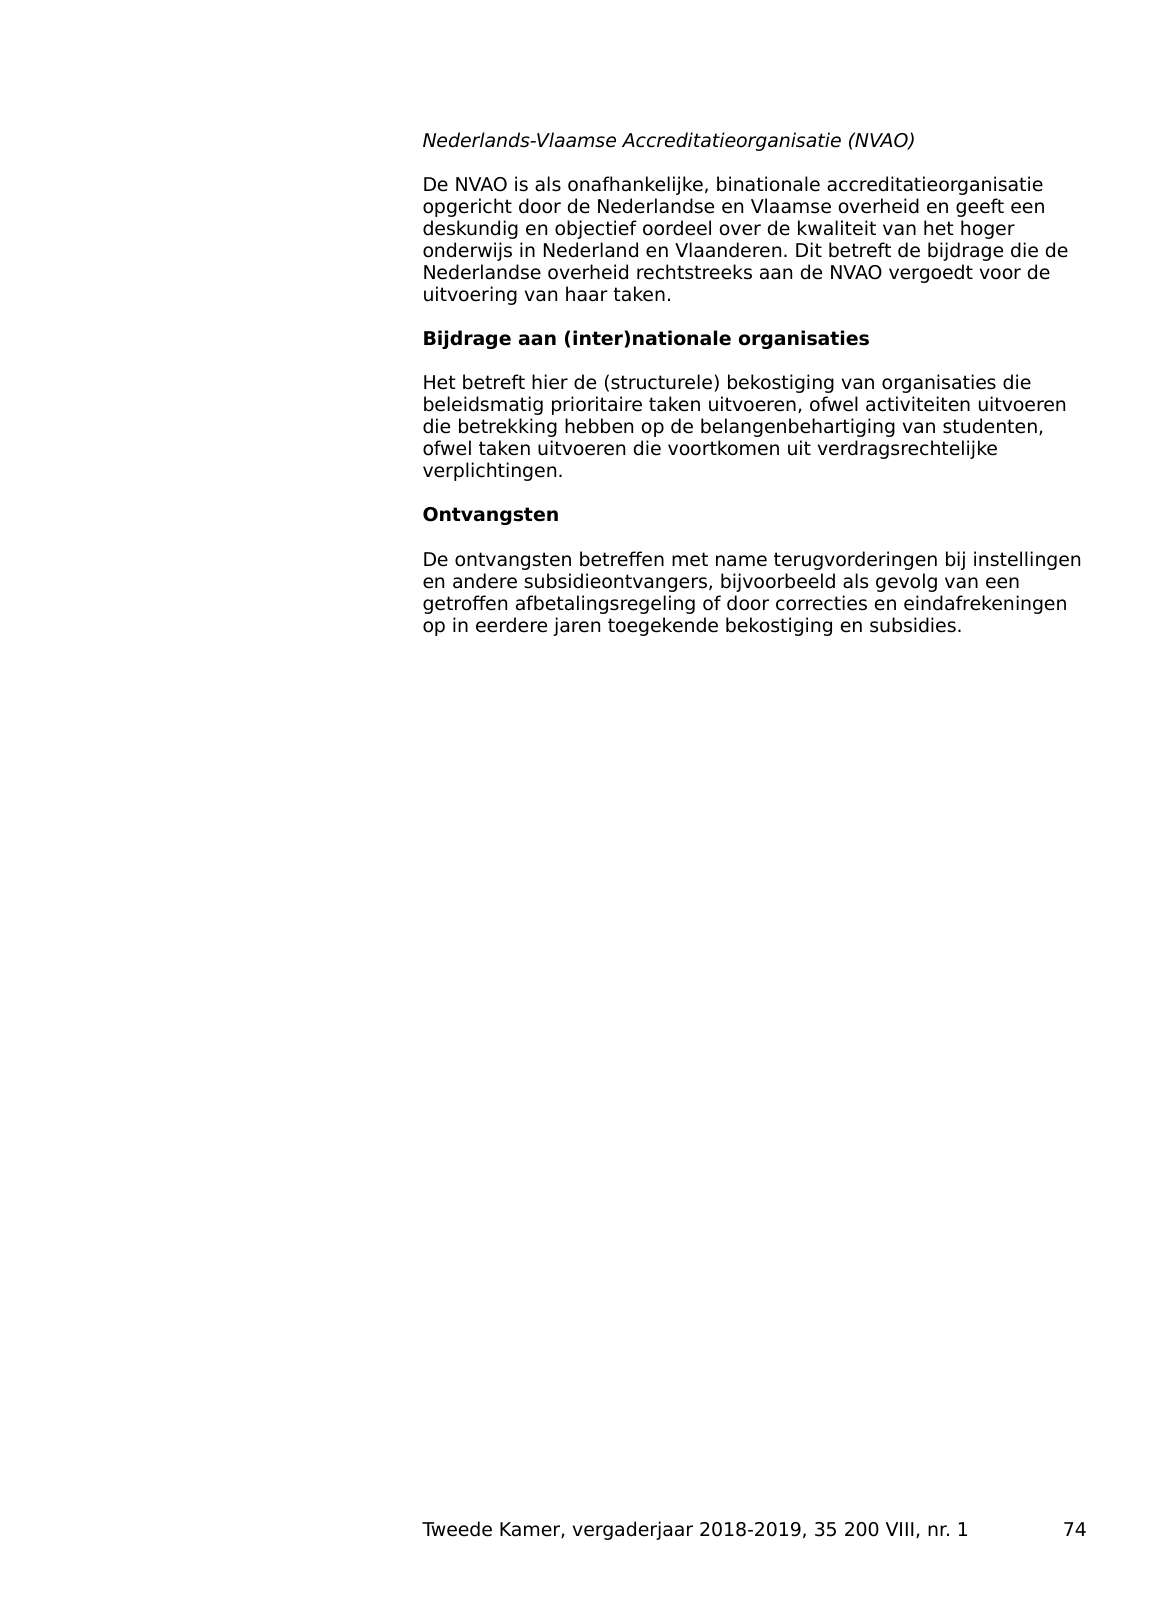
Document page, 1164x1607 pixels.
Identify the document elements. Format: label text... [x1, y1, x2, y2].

subtitle Ontvangsten [422, 504, 1087, 526]
text De ontvangsten betreffen met name terugvorderingen bij instellingen en andere subsidieontvangers, bijvoorbeeld als gevolg van een getroffen afbetalingsregeling of door correcties en eindafrekeningen op in eerdere jaren toegekende bekostiging en subsidies. [422, 548, 1087, 636]
text De NVAO is als onafhankelijke, binationale accreditatieorganisatie opgericht door de Nederlandse en Vlaamse overheid en geeft een deskundig en objectief oordeel over de kwaliteit van het hoger onderwijs in Nederland en Vlaanderen. Dit betreft de bijdrage die de Nederlandse overheid rechtstreeks aan de NVAO vergoedt voor de uitvoering van haar taken. [422, 174, 1087, 306]
subtitle Nederlands-Vlaamse Accreditatieorganisatie (NVAO) [422, 130, 1087, 152]
subtitle Bijdrage aan (inter)nationale organisaties [422, 328, 1087, 350]
text Het betreft hier de (structurele) bekostiging van organisaties die beleidsmatig prioritaire taken uitvoeren, ofwel activiteiten uitvoeren die betrekking hebben op de belangenbehartiging van studenten, ofwel taken uitvoeren die voortkomen uit verdragsrechtelijke verplichtingen. [422, 372, 1087, 482]
